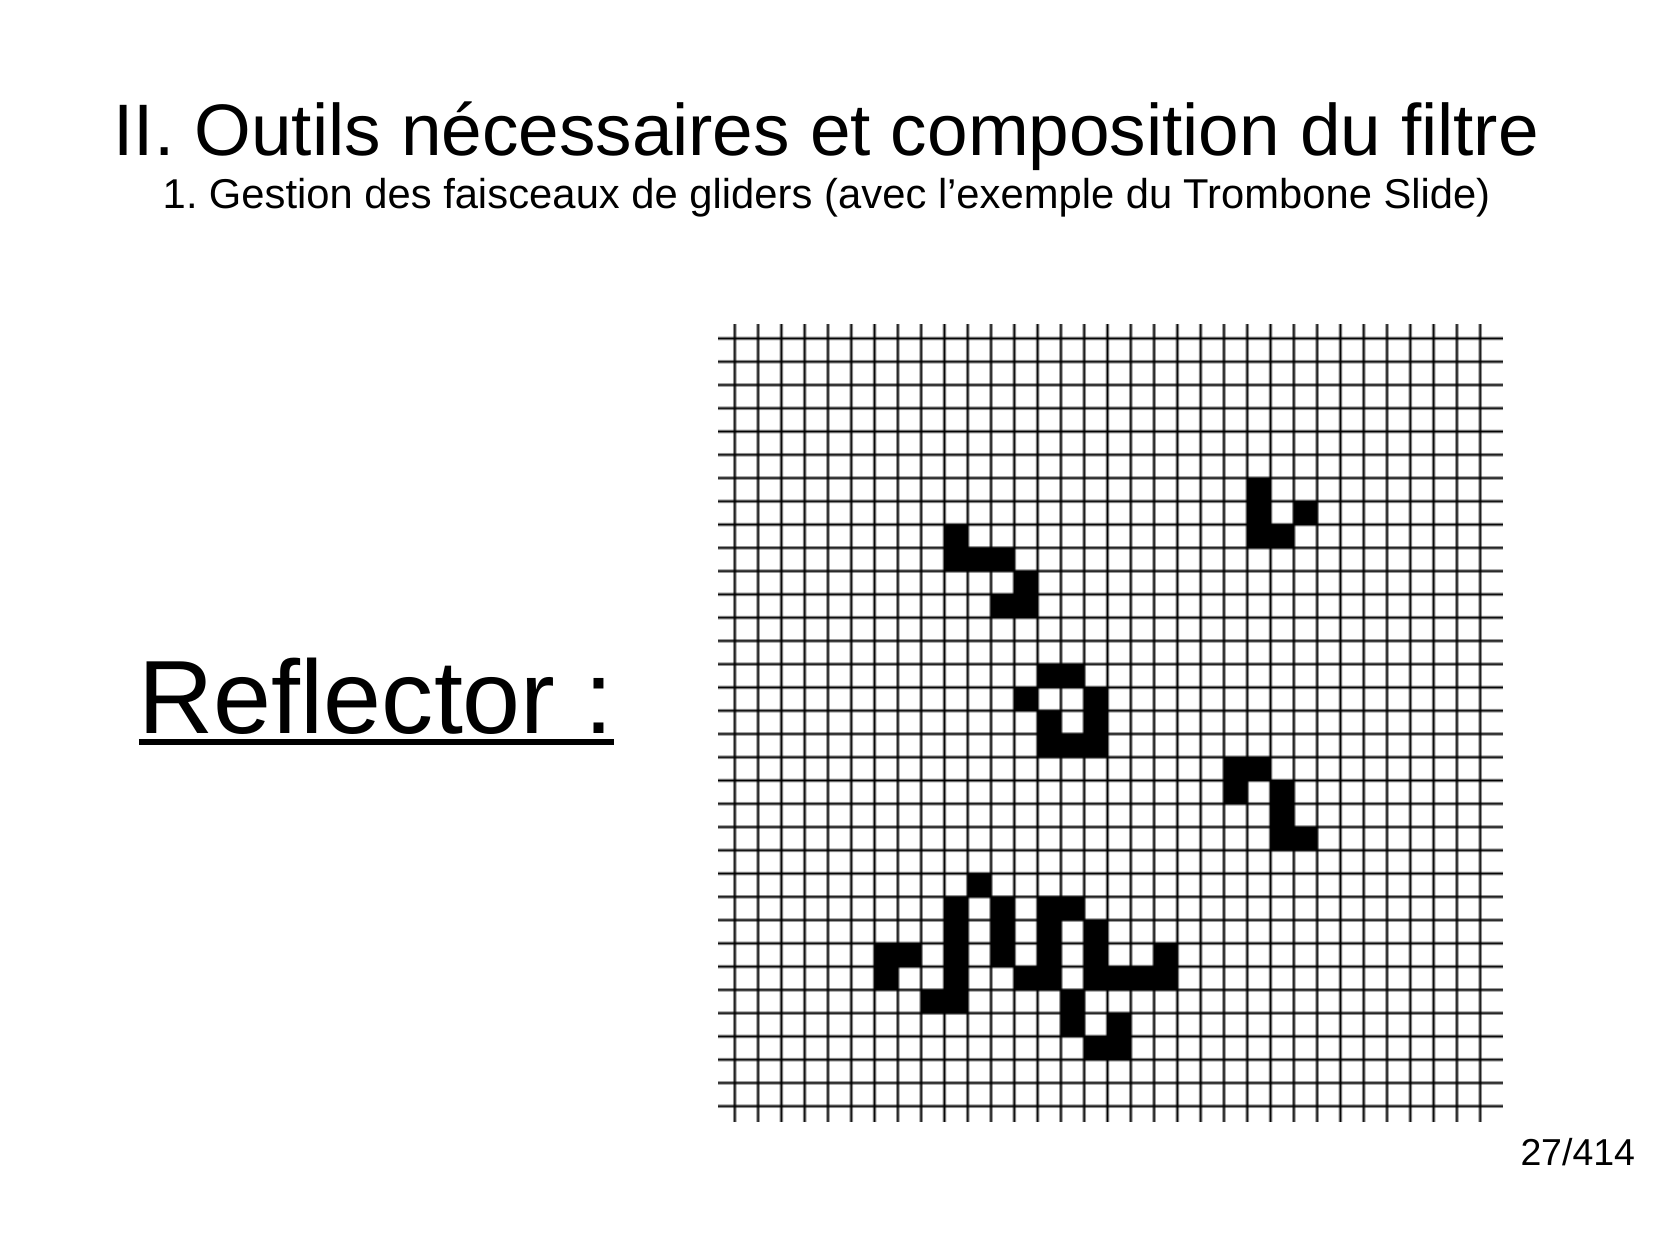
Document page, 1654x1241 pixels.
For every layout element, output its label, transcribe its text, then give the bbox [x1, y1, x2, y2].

text_box <number>/414 [1505, 1124, 1654, 1182]
text_box Reflector : [124, 631, 629, 763]
picture [718, 324, 1503, 1123]
title II. Outils nécessaires et composition du filtre 1. Gestion des faisceaux de gliders (avec l’exemple du Trombone Slide) [0, 30, 1654, 276]
